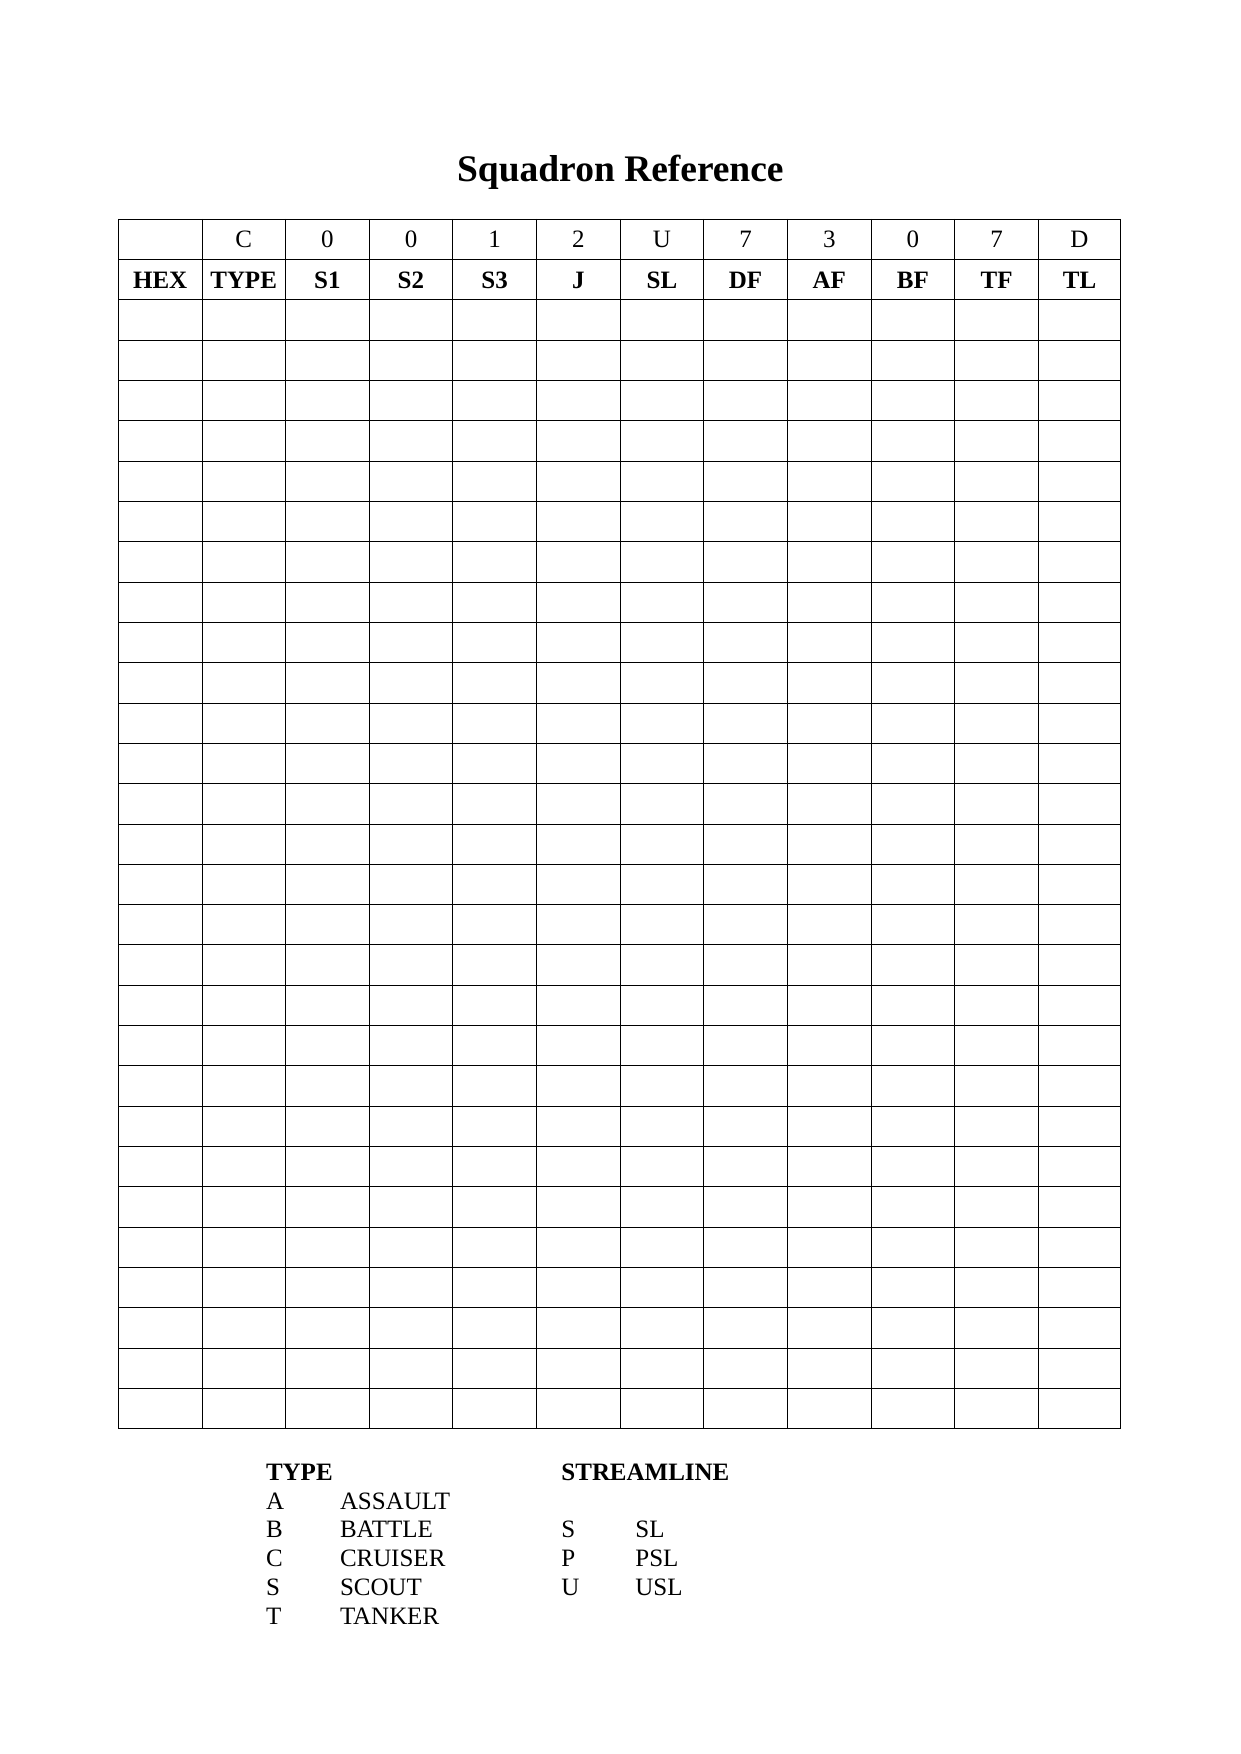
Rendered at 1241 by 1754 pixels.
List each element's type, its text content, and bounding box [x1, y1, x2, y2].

table_cell [370, 1268, 452, 1307]
table_cell [453, 1268, 536, 1307]
table_cell [537, 542, 620, 582]
table_cell [286, 583, 369, 622]
table_cell [704, 1187, 787, 1227]
table_cell [203, 945, 285, 985]
table_cell [119, 1389, 202, 1428]
table_cell [955, 825, 1038, 864]
table_cell [537, 1389, 620, 1428]
table_cell [203, 462, 285, 501]
table_cell [1039, 1066, 1120, 1106]
table_cell [119, 300, 202, 340]
table_cell [955, 421, 1038, 461]
table_cell [955, 704, 1038, 743]
table_cell [370, 583, 452, 622]
table_cell [872, 542, 954, 582]
table_cell [203, 1389, 285, 1428]
table_cell [537, 744, 620, 783]
table_cell [1039, 623, 1120, 662]
table_cell [370, 421, 452, 461]
table_cell [453, 1147, 536, 1186]
table_cell [537, 1187, 620, 1227]
table_cell [955, 1268, 1038, 1307]
table_cell [872, 865, 954, 904]
table_cell [872, 1349, 954, 1388]
table_cell [203, 1308, 285, 1347]
table_cell [286, 784, 369, 823]
table_header 2 [537, 220, 620, 259]
table_cell [537, 865, 620, 904]
table_cell [788, 1308, 871, 1347]
table_cell [621, 381, 703, 420]
table_cell [203, 784, 285, 823]
table_cell [286, 1147, 369, 1186]
table_cell [203, 542, 285, 582]
table_cell [872, 663, 954, 702]
table_cell [1039, 905, 1120, 944]
table_cell [453, 905, 536, 944]
table_cell [370, 1389, 452, 1428]
table_cell [621, 1147, 703, 1186]
table_cell HEX [119, 260, 202, 299]
table_cell [621, 865, 703, 904]
table_cell [704, 381, 787, 420]
table_cell [203, 1147, 285, 1186]
table_cell [955, 1389, 1038, 1428]
table_cell [286, 1308, 369, 1347]
table_cell [203, 341, 285, 380]
table_cell [872, 1187, 954, 1227]
table_cell [453, 623, 536, 662]
table_cell [203, 583, 285, 622]
table_cell [203, 865, 285, 904]
table_cell [955, 784, 1038, 823]
text C CRUISER P PSL [118, 1543, 1122, 1572]
table_cell [621, 1066, 703, 1106]
table_cell [621, 784, 703, 823]
table_cell [1039, 704, 1120, 743]
table_cell [370, 300, 452, 340]
table_cell [704, 865, 787, 904]
table_cell [203, 300, 285, 340]
table_cell [286, 542, 369, 582]
table_cell [704, 905, 787, 944]
table_cell [955, 1308, 1038, 1347]
table_cell [370, 1026, 452, 1065]
table_cell [621, 704, 703, 743]
table_cell [955, 1228, 1038, 1267]
table_cell [370, 623, 452, 662]
table_cell [788, 300, 871, 340]
table_cell [788, 986, 871, 1025]
table_cell [453, 1349, 536, 1388]
table_cell [286, 1389, 369, 1428]
table_cell [621, 1308, 703, 1347]
table_cell [704, 1228, 787, 1267]
table_cell [203, 825, 285, 864]
table_cell [872, 704, 954, 743]
table_cell [119, 663, 202, 702]
table_cell [286, 421, 369, 461]
table_cell [203, 502, 285, 541]
table_cell [788, 784, 871, 823]
table_cell [537, 583, 620, 622]
table_cell [537, 1228, 620, 1267]
table_cell [788, 1268, 871, 1307]
table_cell [955, 1147, 1038, 1186]
table_cell [286, 1268, 369, 1307]
table_cell [370, 1349, 452, 1388]
table_cell [955, 542, 1038, 582]
table_cell [704, 704, 787, 743]
table_cell [453, 744, 536, 783]
table_cell [453, 986, 536, 1025]
table_cell [453, 1066, 536, 1106]
table_cell [370, 825, 452, 864]
table_cell [704, 462, 787, 501]
table_cell [537, 502, 620, 541]
table_cell [872, 945, 954, 985]
table_cell [872, 623, 954, 662]
table_cell [119, 583, 202, 622]
table_cell [621, 986, 703, 1025]
table_cell [955, 1107, 1038, 1146]
table_cell SL [621, 260, 703, 299]
table_cell [119, 784, 202, 823]
table_cell [537, 663, 620, 702]
table_cell [621, 462, 703, 501]
table_cell [1039, 986, 1120, 1025]
table_cell [955, 744, 1038, 783]
table_cell [621, 1389, 703, 1428]
table_cell [872, 381, 954, 420]
text A ASSAULT [118, 1486, 1122, 1514]
table_cell [453, 865, 536, 904]
table_cell [537, 1308, 620, 1347]
table_cell [704, 623, 787, 662]
table_cell [788, 341, 871, 380]
table_cell [453, 784, 536, 823]
table_cell [704, 300, 787, 340]
table_cell [704, 1389, 787, 1428]
table_cell [788, 1228, 871, 1267]
table_cell [955, 986, 1038, 1025]
table_cell [119, 1187, 202, 1227]
table_cell [286, 623, 369, 662]
table_cell [119, 1228, 202, 1267]
table_cell [621, 945, 703, 985]
table_cell [1039, 1107, 1120, 1146]
table_cell [370, 1107, 452, 1146]
table_cell [370, 986, 452, 1025]
table_cell [286, 341, 369, 380]
table_cell [788, 1349, 871, 1388]
table_cell [1039, 1147, 1120, 1186]
table_cell S3 [453, 260, 536, 299]
table_cell [872, 986, 954, 1025]
table_cell [286, 1187, 369, 1227]
table_cell [1039, 1187, 1120, 1227]
table_cell [872, 341, 954, 380]
table_cell [537, 704, 620, 743]
text B BATTLE S SL [118, 1514, 1122, 1543]
table_cell [1039, 1026, 1120, 1065]
table_cell [453, 542, 536, 582]
table_cell [621, 542, 703, 582]
table_cell [119, 865, 202, 904]
table_cell [788, 704, 871, 743]
table_cell [119, 502, 202, 541]
table_cell [955, 1187, 1038, 1227]
table_cell [788, 825, 871, 864]
table_cell [537, 623, 620, 662]
table_cell [203, 986, 285, 1025]
table_cell [453, 1026, 536, 1065]
table_cell [788, 462, 871, 501]
table_cell [1039, 1268, 1120, 1307]
table_cell [203, 1107, 285, 1146]
table_cell [453, 1187, 536, 1227]
table_cell [370, 1066, 452, 1106]
table_cell [537, 1147, 620, 1186]
table_cell [788, 744, 871, 783]
table_cell [788, 865, 871, 904]
table_cell [286, 865, 369, 904]
table_cell [453, 1107, 536, 1146]
table_cell [872, 825, 954, 864]
table_cell [537, 905, 620, 944]
table_cell [119, 704, 202, 743]
table_cell [453, 341, 536, 380]
text Squadron Reference [118, 147, 1122, 190]
table_cell [370, 381, 452, 420]
table_cell [119, 945, 202, 985]
table_cell [537, 462, 620, 501]
table_cell [1039, 663, 1120, 702]
table_cell [704, 421, 787, 461]
table_cell [872, 1228, 954, 1267]
table_cell [286, 1107, 369, 1146]
table_cell [453, 381, 536, 420]
table_cell [537, 1349, 620, 1388]
table_cell [788, 583, 871, 622]
table_cell BF [872, 260, 954, 299]
table_cell [955, 663, 1038, 702]
table_header [119, 220, 202, 259]
table_cell J [537, 260, 620, 299]
table_cell [1039, 744, 1120, 783]
table_cell [872, 905, 954, 944]
table_cell [1039, 502, 1120, 541]
table_cell [203, 421, 285, 461]
table_cell [370, 1187, 452, 1227]
table_header U [621, 220, 703, 259]
table_cell [370, 502, 452, 541]
table_cell [788, 1147, 871, 1186]
table_cell [621, 663, 703, 702]
table_cell [119, 744, 202, 783]
table_cell [286, 1228, 369, 1267]
table_cell [286, 663, 369, 702]
table_cell [203, 704, 285, 743]
table_cell [704, 1147, 787, 1186]
table_cell [872, 462, 954, 501]
table_cell [704, 542, 787, 582]
table_cell [1039, 865, 1120, 904]
table_cell [286, 744, 369, 783]
table_cell [1039, 542, 1120, 582]
table_cell [453, 825, 536, 864]
table_cell [788, 421, 871, 461]
table_cell [453, 462, 536, 501]
table_cell [704, 1349, 787, 1388]
table_cell [621, 421, 703, 461]
table_cell DF [704, 260, 787, 299]
table_cell [453, 1308, 536, 1347]
table_cell [704, 1066, 787, 1106]
table_header 0 [872, 220, 954, 259]
table_cell [704, 825, 787, 864]
table_cell [286, 945, 369, 985]
table_cell [704, 663, 787, 702]
table_cell [286, 1349, 369, 1388]
table_cell [1039, 1389, 1120, 1428]
table_cell [537, 1107, 620, 1146]
table_header 3 [788, 220, 871, 259]
table_cell S1 [286, 260, 369, 299]
table_cell TF [955, 260, 1038, 299]
table_cell [1039, 583, 1120, 622]
table_cell [872, 1268, 954, 1307]
table_cell [955, 945, 1038, 985]
table_cell [119, 1308, 202, 1347]
table_cell [286, 502, 369, 541]
table_cell [119, 1268, 202, 1307]
table_cell [704, 502, 787, 541]
table_cell [453, 421, 536, 461]
table_cell [119, 986, 202, 1025]
table_header 7 [704, 220, 787, 259]
table_cell [872, 1389, 954, 1428]
table_cell [704, 1308, 787, 1347]
table_cell [119, 825, 202, 864]
table_cell [704, 744, 787, 783]
table_cell [1039, 300, 1120, 340]
table_cell [872, 1308, 954, 1347]
table_cell [286, 462, 369, 501]
table_cell [955, 1349, 1038, 1388]
table_cell [537, 1026, 620, 1065]
table_cell [621, 1268, 703, 1307]
table_cell [788, 1066, 871, 1106]
table_cell [955, 623, 1038, 662]
table_cell [621, 1107, 703, 1146]
table_cell [537, 341, 620, 380]
table_cell [704, 1026, 787, 1065]
table_cell [621, 341, 703, 380]
text T TANKER [118, 1601, 1122, 1629]
table_cell [955, 462, 1038, 501]
table_cell [119, 462, 202, 501]
table_cell [872, 1066, 954, 1106]
table_cell [370, 945, 452, 985]
table_cell [788, 945, 871, 985]
table_cell [453, 583, 536, 622]
table_cell [955, 502, 1038, 541]
table_cell [537, 784, 620, 823]
table_cell [119, 1349, 202, 1388]
table_cell [203, 663, 285, 702]
table_cell [788, 1389, 871, 1428]
table_cell [788, 1026, 871, 1065]
table_cell [537, 300, 620, 340]
table_cell [453, 502, 536, 541]
table_cell [537, 1066, 620, 1106]
table_cell [788, 623, 871, 662]
table_cell [453, 1228, 536, 1267]
table_cell [119, 1026, 202, 1065]
table_header C [203, 220, 285, 259]
table_cell [704, 986, 787, 1025]
table_cell [203, 1268, 285, 1307]
table_cell TYPE [203, 260, 285, 299]
table_cell [1039, 784, 1120, 823]
table_cell [788, 1107, 871, 1146]
table_cell [621, 744, 703, 783]
table_cell [955, 300, 1038, 340]
table_cell [370, 663, 452, 702]
table_cell [286, 300, 369, 340]
table_cell [1039, 945, 1120, 985]
table_cell [621, 300, 703, 340]
table_cell [119, 905, 202, 944]
table_cell [872, 421, 954, 461]
table_cell [621, 1026, 703, 1065]
table_cell [370, 341, 452, 380]
table_cell [704, 1268, 787, 1307]
text S SCOUT U USL [118, 1572, 1122, 1601]
table_cell [621, 905, 703, 944]
table_cell [119, 341, 202, 380]
table_cell [453, 1389, 536, 1428]
table_header 1 [453, 220, 536, 259]
table_cell [621, 502, 703, 541]
table_cell [370, 704, 452, 743]
table_cell [704, 945, 787, 985]
table_cell [537, 986, 620, 1025]
table_cell [203, 381, 285, 420]
table_cell TL [1039, 260, 1120, 299]
table_cell [704, 784, 787, 823]
table_cell [286, 381, 369, 420]
table_cell [286, 704, 369, 743]
table_cell [621, 1187, 703, 1227]
table_cell [370, 462, 452, 501]
table_cell [370, 1147, 452, 1186]
table_cell [621, 583, 703, 622]
table_cell AF [788, 260, 871, 299]
table_cell [370, 784, 452, 823]
table_cell [1039, 381, 1120, 420]
table_cell [955, 1066, 1038, 1106]
table_cell [537, 825, 620, 864]
table_cell [453, 663, 536, 702]
table_cell [119, 381, 202, 420]
table_cell [788, 905, 871, 944]
table_cell [203, 744, 285, 783]
table_cell [286, 986, 369, 1025]
table_cell [872, 1107, 954, 1146]
table_header D [1039, 220, 1120, 259]
table_cell [203, 1066, 285, 1106]
table_cell [370, 744, 452, 783]
table_cell [872, 784, 954, 823]
table_cell [286, 1026, 369, 1065]
table_cell [370, 542, 452, 582]
table_cell [537, 1268, 620, 1307]
table_cell [203, 623, 285, 662]
table_cell [119, 1107, 202, 1146]
table_cell [704, 341, 787, 380]
table_cell [537, 945, 620, 985]
table_cell [203, 1026, 285, 1065]
table_cell [1039, 1308, 1120, 1347]
table_cell [203, 1228, 285, 1267]
table_cell [955, 583, 1038, 622]
table_cell S2 [370, 260, 452, 299]
table_cell [119, 542, 202, 582]
table_cell [788, 1187, 871, 1227]
table_cell [621, 623, 703, 662]
table_cell [1039, 421, 1120, 461]
table_cell [119, 421, 202, 461]
table_cell [537, 381, 620, 420]
table_cell [872, 502, 954, 541]
table_cell [286, 825, 369, 864]
table_cell [203, 905, 285, 944]
table_cell [453, 300, 536, 340]
table_header 0 [370, 220, 452, 259]
table_cell [1039, 825, 1120, 864]
table_cell [872, 744, 954, 783]
table_cell [453, 945, 536, 985]
table_cell [788, 542, 871, 582]
table_cell [286, 905, 369, 944]
table_cell [704, 1107, 787, 1146]
table_cell [203, 1187, 285, 1227]
table_header 7 [955, 220, 1038, 259]
table_cell [621, 1349, 703, 1388]
table_cell [955, 381, 1038, 420]
table_cell [1039, 341, 1120, 380]
table_cell [370, 1308, 452, 1347]
table_cell [872, 300, 954, 340]
table_cell [370, 905, 452, 944]
table_cell [872, 583, 954, 622]
table_cell [788, 381, 871, 420]
table_cell [788, 663, 871, 702]
table_header 0 [286, 220, 369, 259]
table_cell [119, 1066, 202, 1106]
table_cell [955, 905, 1038, 944]
table_cell [537, 421, 620, 461]
table_cell [119, 1147, 202, 1186]
table_cell [370, 865, 452, 904]
table_cell [788, 502, 871, 541]
table_cell [955, 865, 1038, 904]
table_cell [955, 1026, 1038, 1065]
table_cell [621, 825, 703, 864]
table_cell [955, 341, 1038, 380]
table_cell [1039, 1228, 1120, 1267]
table_cell [286, 1066, 369, 1106]
text TYPE STREAMLINE [118, 1457, 1122, 1486]
table_cell [119, 623, 202, 662]
table_cell [704, 583, 787, 622]
table_cell [872, 1147, 954, 1186]
table_cell [621, 1228, 703, 1267]
table_cell [1039, 462, 1120, 501]
table_cell [872, 1026, 954, 1065]
table_cell [370, 1228, 452, 1267]
table_cell [453, 704, 536, 743]
table_cell [1039, 1349, 1120, 1388]
table_cell [203, 1349, 285, 1388]
